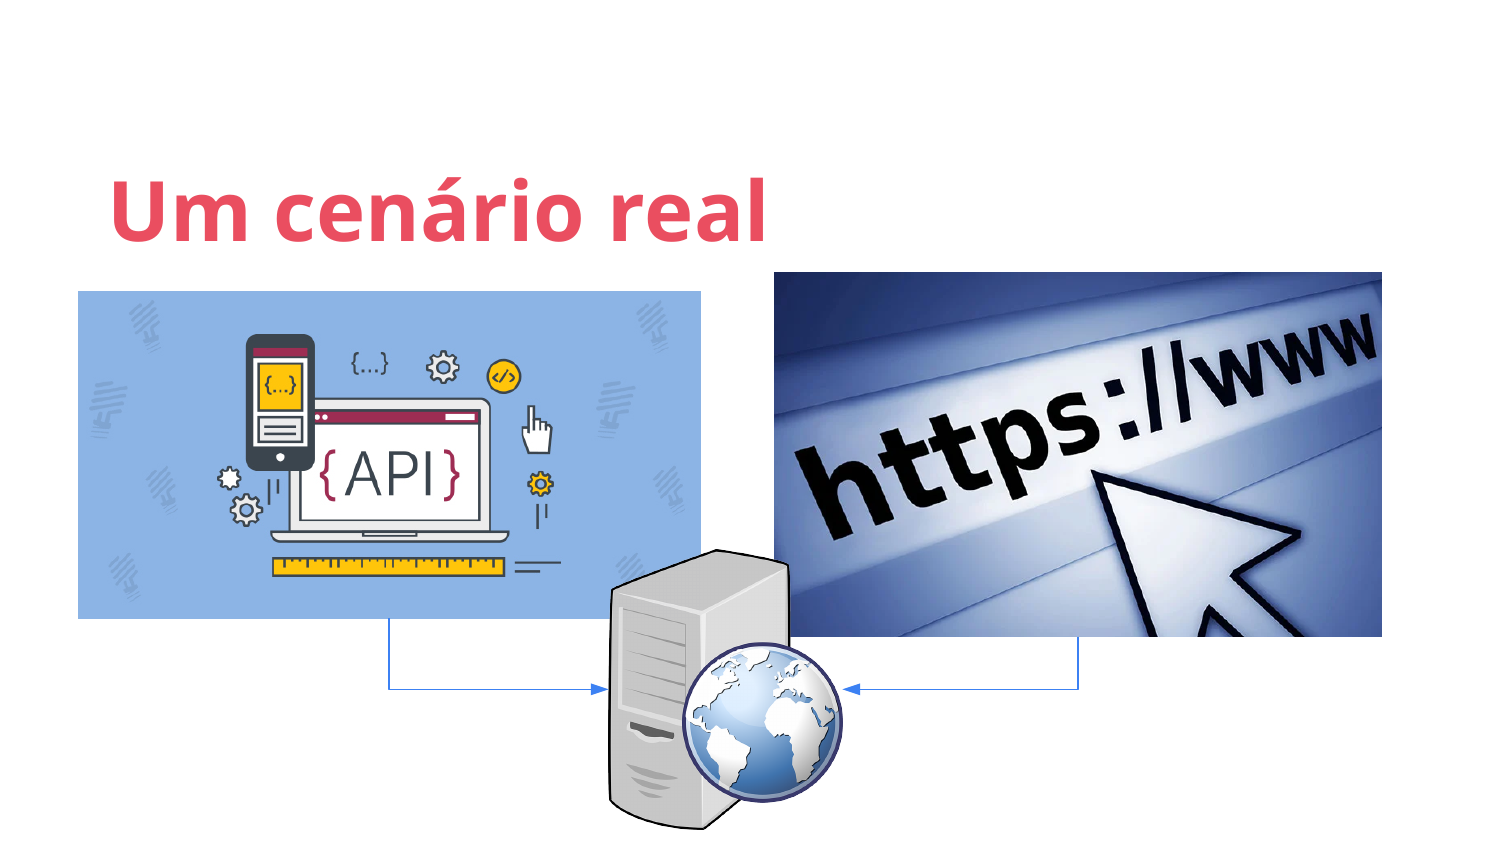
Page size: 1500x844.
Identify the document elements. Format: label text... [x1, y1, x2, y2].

text_box Um cenário real [92, 128, 1408, 268]
picture [78, 272, 1382, 830]
